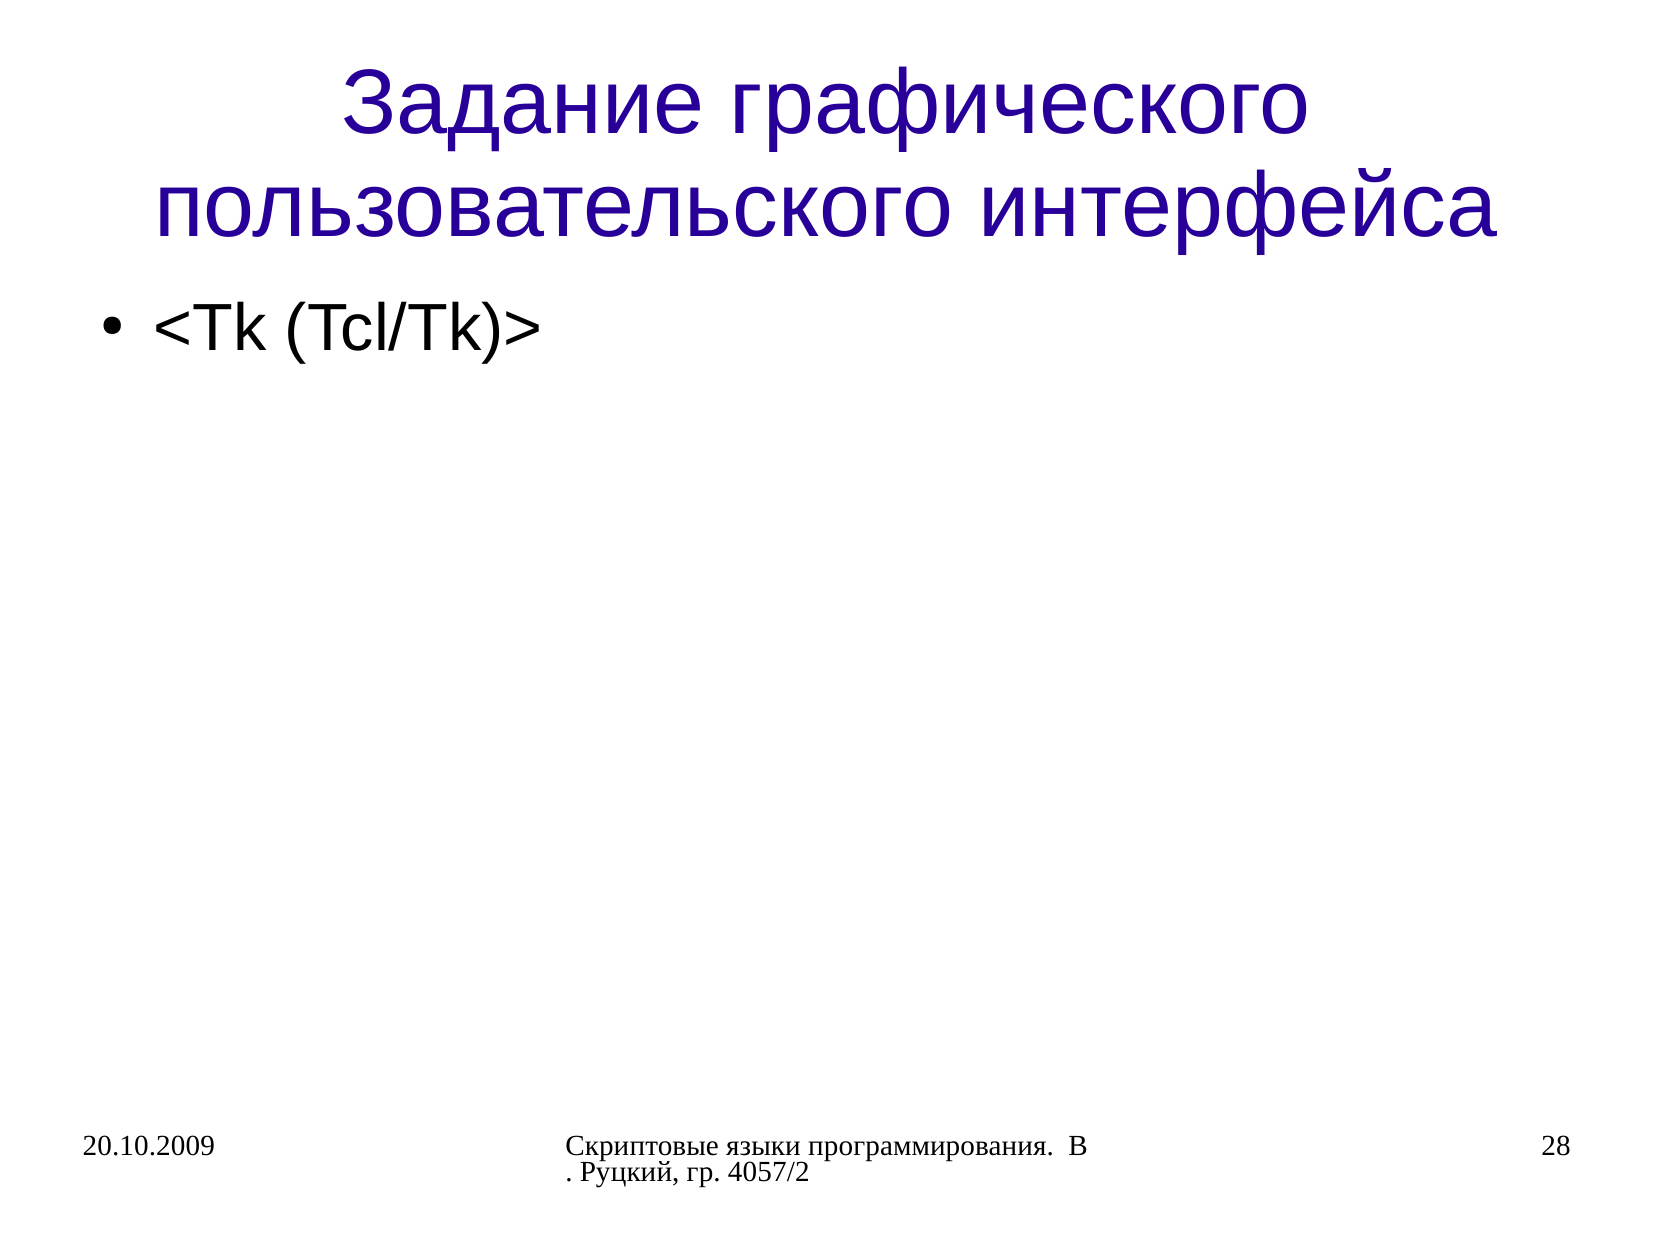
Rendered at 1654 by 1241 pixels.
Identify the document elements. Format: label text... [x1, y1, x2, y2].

title Задание графического пользовательского интерфейса [82, 50, 1571, 256]
list [82, 290, 1571, 1109]
